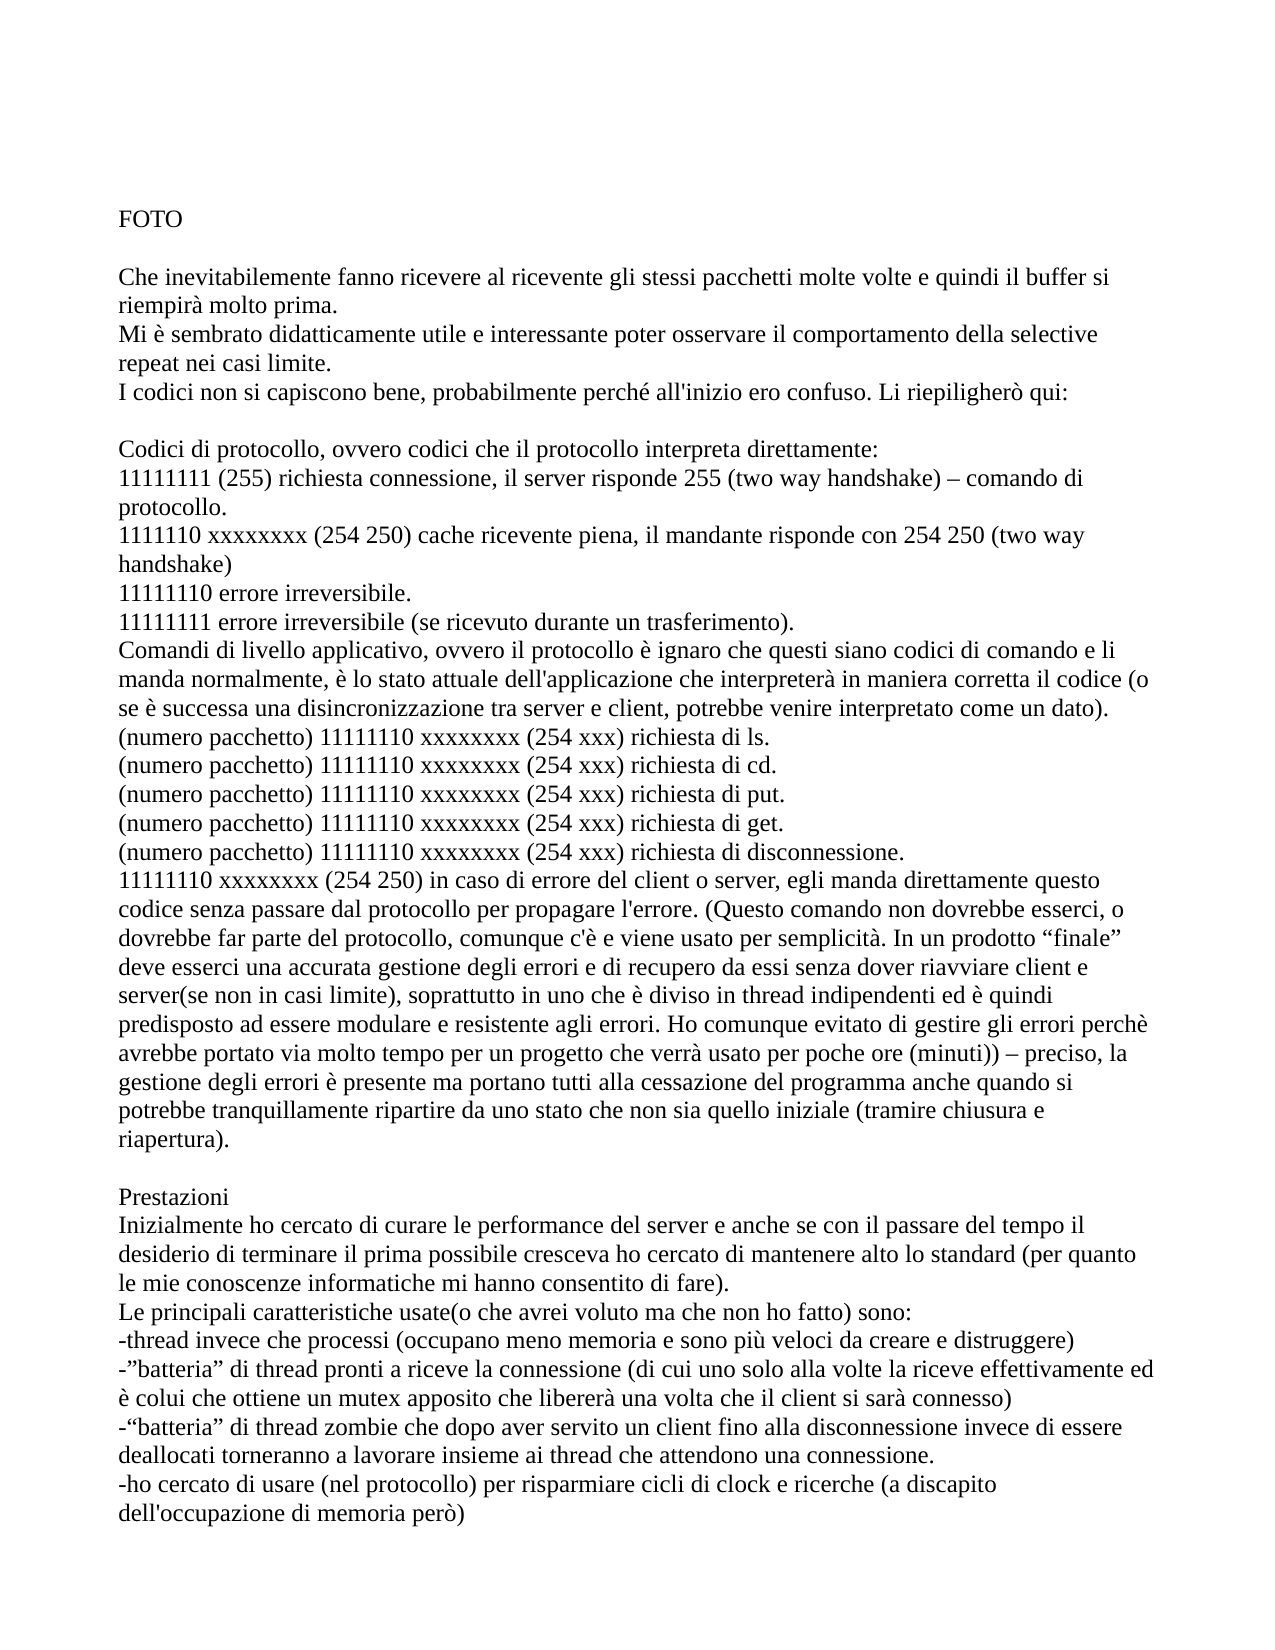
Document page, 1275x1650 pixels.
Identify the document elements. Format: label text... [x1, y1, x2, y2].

text Che inevitabilemente fanno ricevere al ricevente gli stessi pacchetti molte volte e quindi il buffer si riempirà molto prima. [118, 262, 1157, 319]
text (numero pacchetto) 11111110 xxxxxxxx (254 xxx) richiesta di cd. [118, 751, 1157, 779]
text I codici non si capiscono bene, probabilmente perché all'inizio ero confuso. Li riepiligherò qui: [118, 377, 1157, 406]
text 11111111 errore irreversibile (se ricevuto durante un trasferimento). [118, 607, 1157, 636]
text (numero pacchetto) 11111110 xxxxxxxx (254 xxx) richiesta di ls. [118, 722, 1157, 751]
text Mi è sembrato didatticamente utile e interessante poter osservare il comportamento della selective repeat nei casi limite. [118, 319, 1157, 377]
text 1111110 xxxxxxxx (254 250) cache ricevente piena, il mandante risponde con 254 250 (two way handshake) [118, 521, 1157, 578]
text 11111110 xxxxxxxx (254 250) in caso di errore del client o server, egli manda direttamente questo codice senza passare dal protocollo per propagare l'errore. (Questo comando non dovrebbe esserci, o dovrebbe far parte del protocollo, comunque c'è e viene usato per semplicità. In un prodotto “finale” deve esserci una accurata gestione degli errori e di recupero da essi senza dover riavviare client e server(se non in casi limite), soprattutto in uno che è diviso in thread indipendenti ed è quindi predisposto ad essere modulare e resistente agli errori. Ho comunque evitato di gestire gli errori perchè avrebbe portato via molto tempo per un progetto che verrà usato per poche ore (minuti)) – preciso, la gestione degli errori è presente ma portano tutti alla cessazione del programma anche quando si potrebbe tranquillamente ripartire da uno stato che non sia quello iniziale (tramire chiusura e riapertura). [118, 866, 1157, 1153]
text Comandi di livello applicativo, ovvero il protocollo è ignaro che questi siano codici di comando e li manda normalmente, è lo stato attuale dell'applicazione che interpreterà in maniera corretta il codice (o se è successa una disincronizzazione tra server e client, potrebbe venire interpretato come un dato). [118, 636, 1157, 722]
text -”batteria” di thread pronti a riceve la connessione (di cui uno solo alla volte la riceve effettivamente ed è colui che ottiene un mutex apposito che libererà una volta che il client si sarà connesso) [118, 1354, 1157, 1412]
text Prestazioni [118, 1182, 1157, 1211]
text (numero pacchetto) 11111110 xxxxxxxx (254 xxx) richiesta di put. [118, 779, 1157, 808]
text -thread invece che processi (occupano meno memoria e sono più veloci da creare e distruggere) [118, 1326, 1157, 1354]
text 11111111 (255) richiesta connessione, il server risponde 255 (two way handshake) – comando di protocollo. [118, 463, 1157, 521]
text Inizialmente ho cercato di curare le performance del server e anche se con il passare del tempo il desiderio di terminare il prima possibile cresceva ho cercato di mantenere alto lo standard (per quanto le mie conoscenze informatiche mi hanno consentito di fare). [118, 1211, 1157, 1297]
text (numero pacchetto) 11111110 xxxxxxxx (254 xxx) richiesta di get. [118, 808, 1157, 837]
text Codici di protocollo, ovvero codici che il protocollo interpreta direttamente: [118, 434, 1157, 463]
text -“batteria” di thread zombie che dopo aver servito un client fino alla disconnessione invece di essere deallocati torneranno a lavorare insieme ai thread che attendono una connessione. [118, 1412, 1157, 1469]
text 11111110 errore irreversibile. [118, 578, 1157, 607]
text -ho cercato di usare (nel protocollo) per risparmiare cicli di clock e ricerche (a discapito dell'occupazione di memoria però) [118, 1469, 1157, 1527]
text Le principali caratteristiche usate(o che avrei voluto ma che non ho fatto) sono: [118, 1297, 1157, 1326]
text FOTO [118, 204, 1157, 233]
text (numero pacchetto) 11111110 xxxxxxxx (254 xxx) richiesta di disconnessione. [118, 837, 1157, 866]
